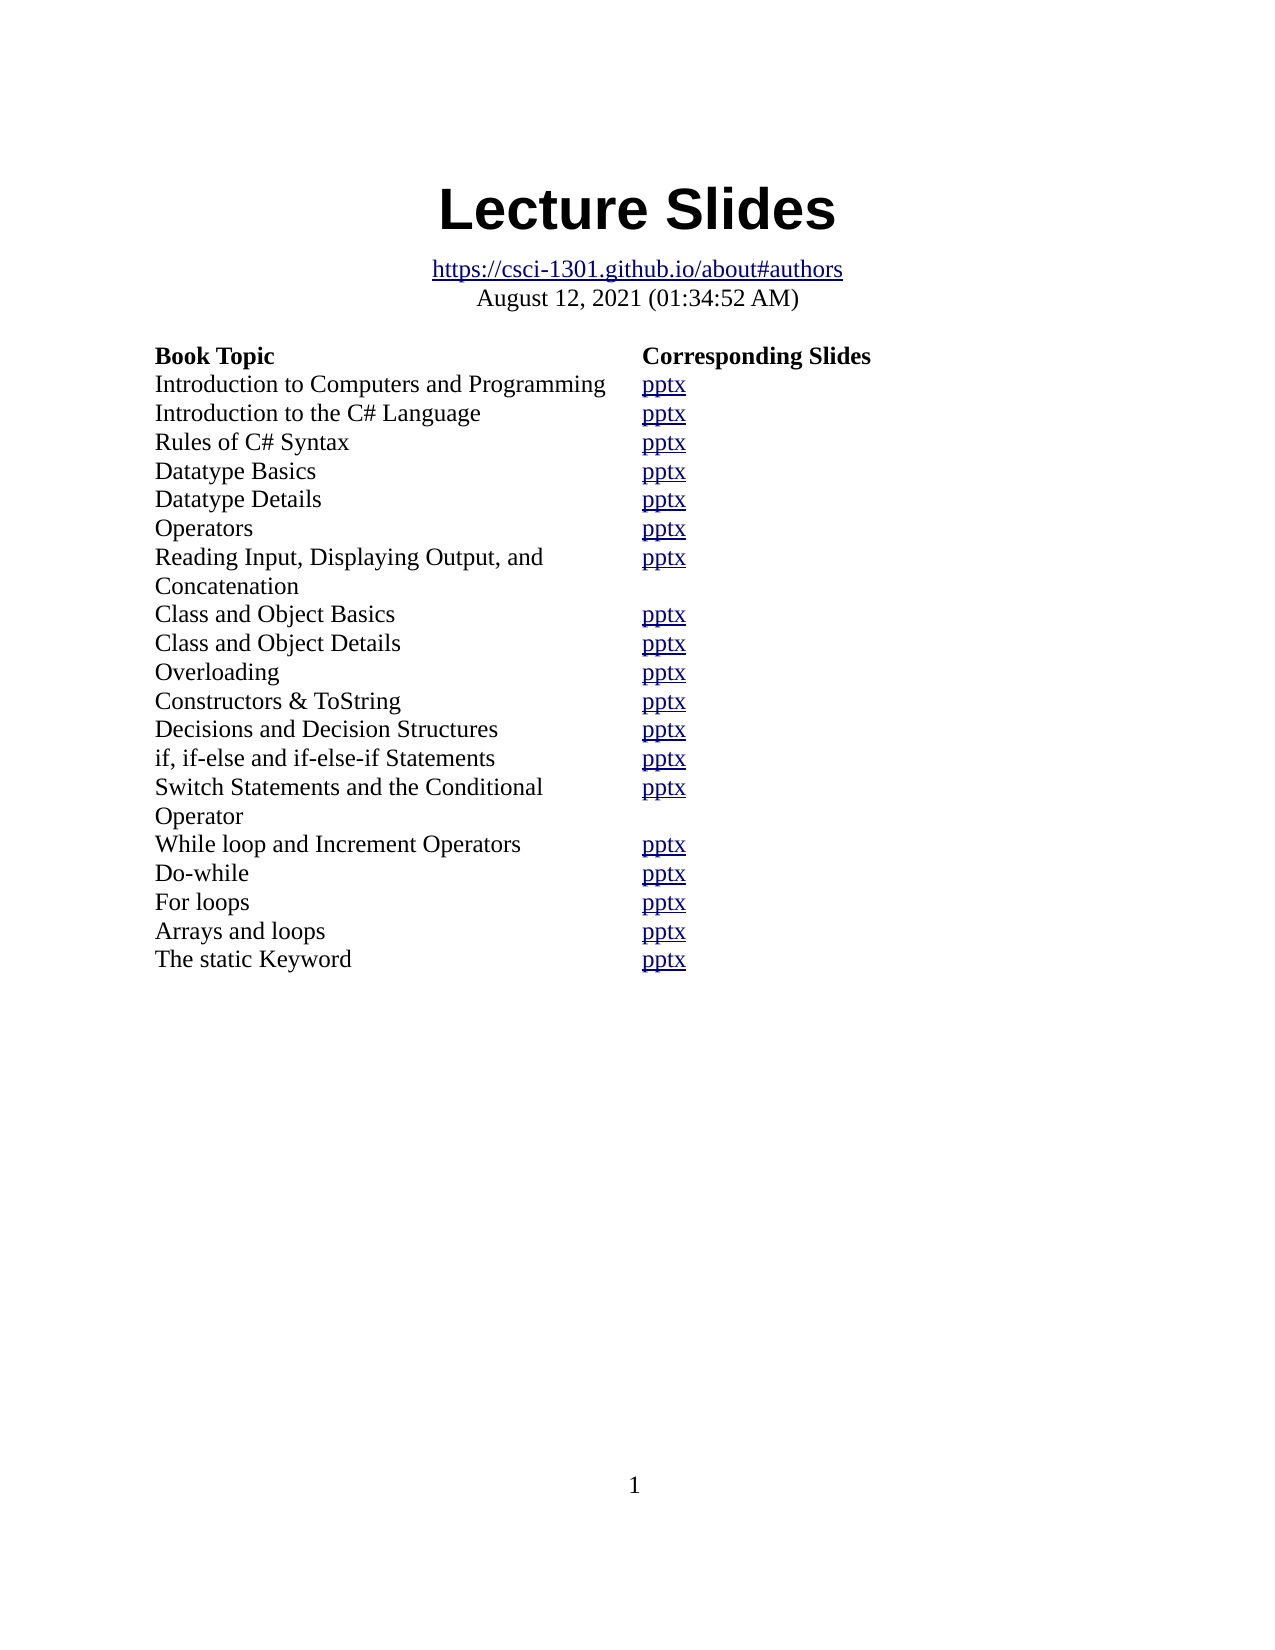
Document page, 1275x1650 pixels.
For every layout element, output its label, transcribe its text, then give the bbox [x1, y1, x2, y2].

table_cell pptx [638, 686, 1125, 714]
table_cell Datatype Details [150, 485, 637, 513]
table_cell pptx [638, 427, 1125, 456]
table_cell Class and Object Details [150, 628, 637, 657]
table_cell Constructors & ToString [150, 686, 637, 714]
table_header Corresponding Slides [638, 341, 1125, 369]
text https://csci-1301.github.io/about#authors [150, 254, 1125, 283]
table_cell Introduction to Computers and Programming [150, 370, 637, 398]
text August 12, 2021 (01:34:52 AM) [150, 283, 1125, 312]
table_cell For loops [150, 887, 637, 916]
table_cell pptx [638, 456, 1125, 484]
table_cell pptx [638, 887, 1125, 916]
title Lecture Slides [150, 175, 1125, 242]
table_cell pptx [638, 916, 1125, 944]
table_cell pptx [638, 600, 1125, 628]
table_cell pptx [638, 628, 1125, 657]
table_cell Reading Input, Displaying Output, and Concatenation [150, 542, 637, 599]
table_cell pptx [638, 370, 1125, 398]
table_cell Operators [150, 513, 637, 542]
table_cell pptx [638, 715, 1125, 743]
table_cell Rules of C# Syntax [150, 427, 637, 456]
table_cell pptx [638, 772, 1125, 829]
table_cell The static Keyword [150, 945, 637, 973]
table_cell if, if-else and if-else-if Statements [150, 743, 637, 772]
table_cell Decisions and Decision Structures [150, 715, 637, 743]
table_cell Arrays and loops [150, 916, 637, 944]
table_cell Switch Statements and the Conditional Operator [150, 772, 637, 829]
table_header Book Topic [150, 341, 637, 369]
table_cell pptx [638, 513, 1125, 542]
table_cell pptx [638, 830, 1125, 858]
table_cell pptx [638, 858, 1125, 887]
table_cell pptx [638, 398, 1125, 427]
table_cell Class and Object Basics [150, 600, 637, 628]
table_cell Datatype Basics [150, 456, 637, 484]
table_cell Overloading [150, 657, 637, 686]
table_cell pptx [638, 743, 1125, 772]
table_cell pptx [638, 542, 1125, 599]
table_cell While loop and Increment Operators [150, 830, 637, 858]
table_cell pptx [638, 945, 1125, 973]
table_cell Introduction to the C# Language [150, 398, 637, 427]
table_cell pptx [638, 485, 1125, 513]
table_cell pptx [638, 657, 1125, 686]
table_cell Do-while [150, 858, 637, 887]
